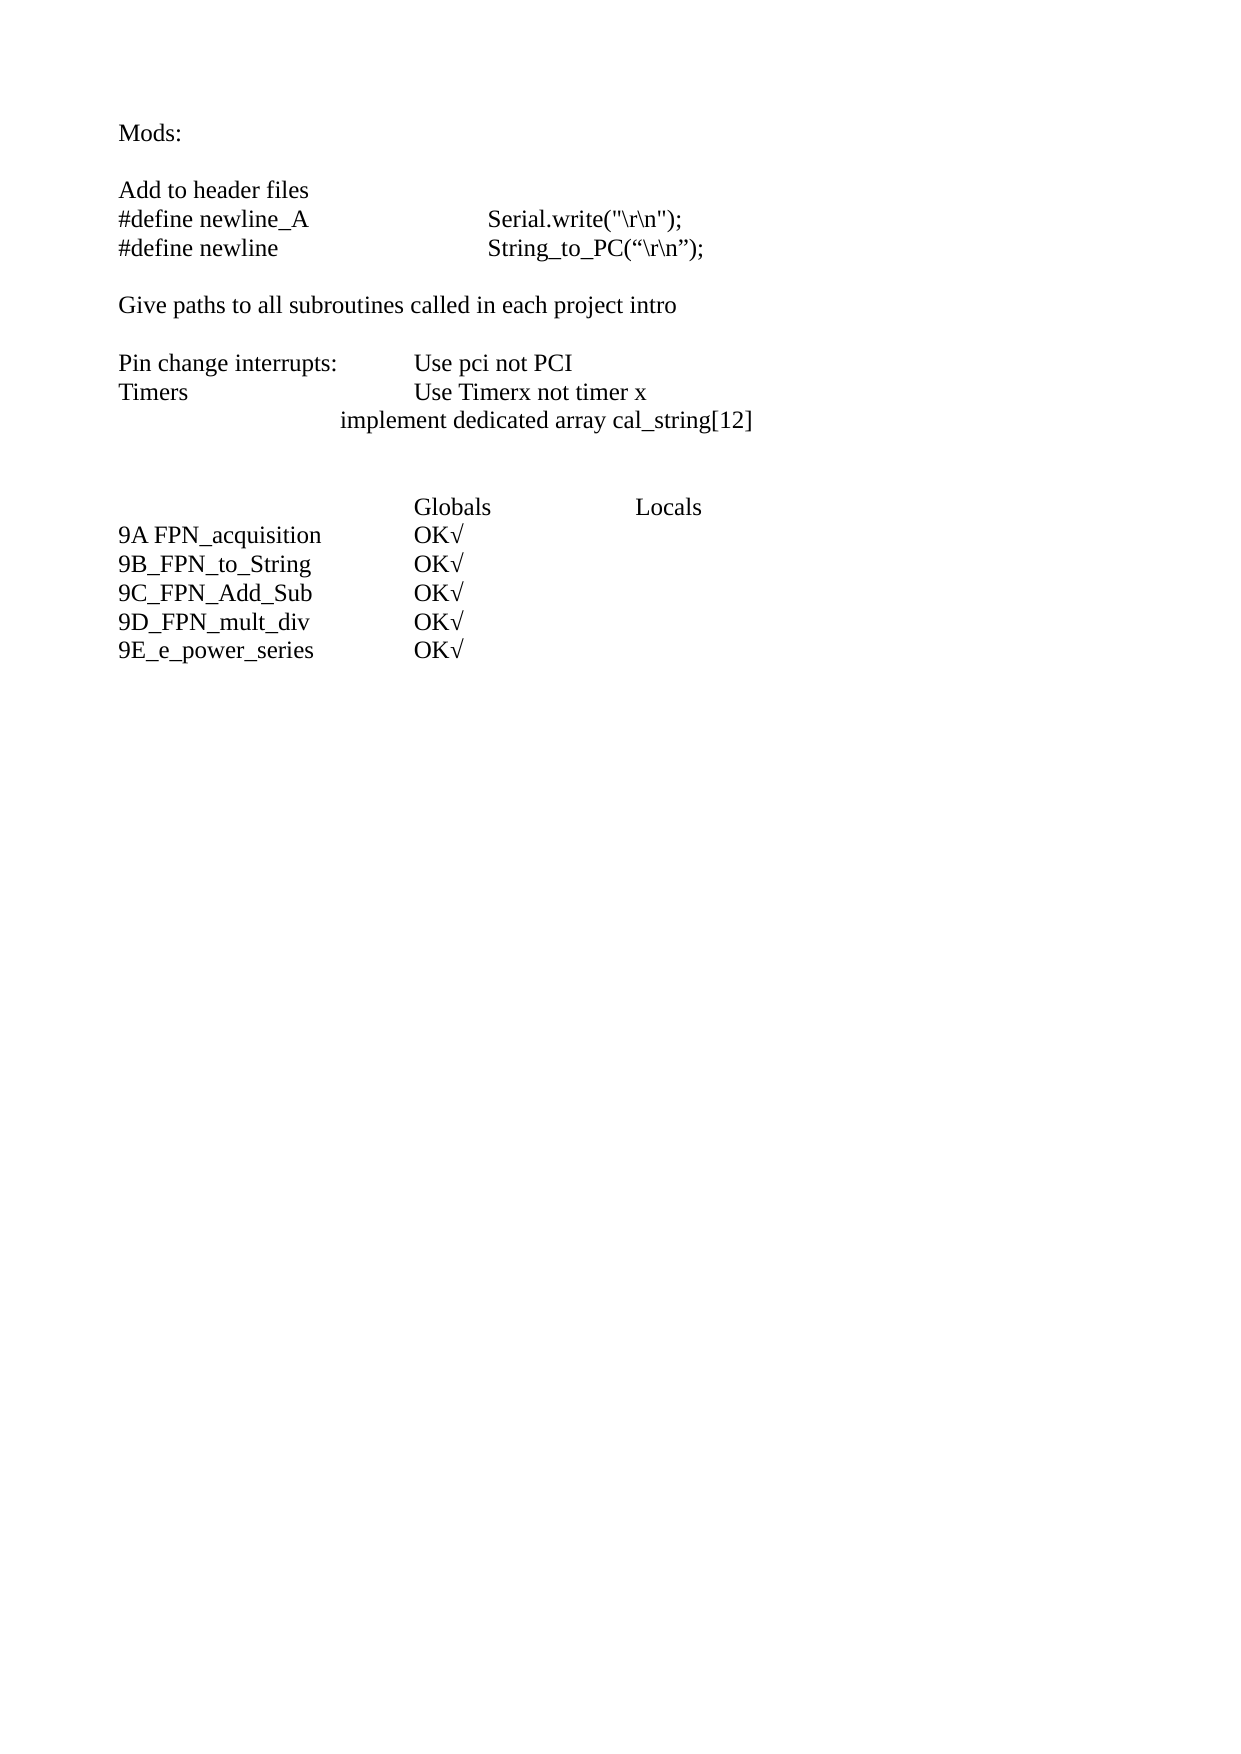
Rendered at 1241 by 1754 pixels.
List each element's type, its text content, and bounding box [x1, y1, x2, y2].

text Give paths to all subroutines called in each project intro [118, 291, 1122, 319]
text 9B_FPN_to_String OK√ [118, 549, 1122, 578]
text implement dedicated array cal_string[12] [118, 406, 1122, 434]
text 9A FPN_acquisition OK√ [118, 521, 1122, 549]
text 9E_e_power_series OK√ [118, 636, 1122, 664]
text Mods: [118, 118, 1122, 147]
text Timers Use Timerx not timer x [118, 377, 1122, 406]
text #define newline String_to_PC(“\r\n”); [118, 233, 1122, 262]
text Pin change interrupts: Use pci not PCI [118, 348, 1122, 377]
text Add to header files [118, 176, 1122, 204]
text 9C_FPN_Add_Sub OK√ [118, 578, 1122, 607]
text Globals Locals [118, 492, 1122, 521]
text 9D_FPN_mult_div OK√ [118, 607, 1122, 636]
text #define newline_A Serial.write("\r\n"); [118, 204, 1122, 233]
